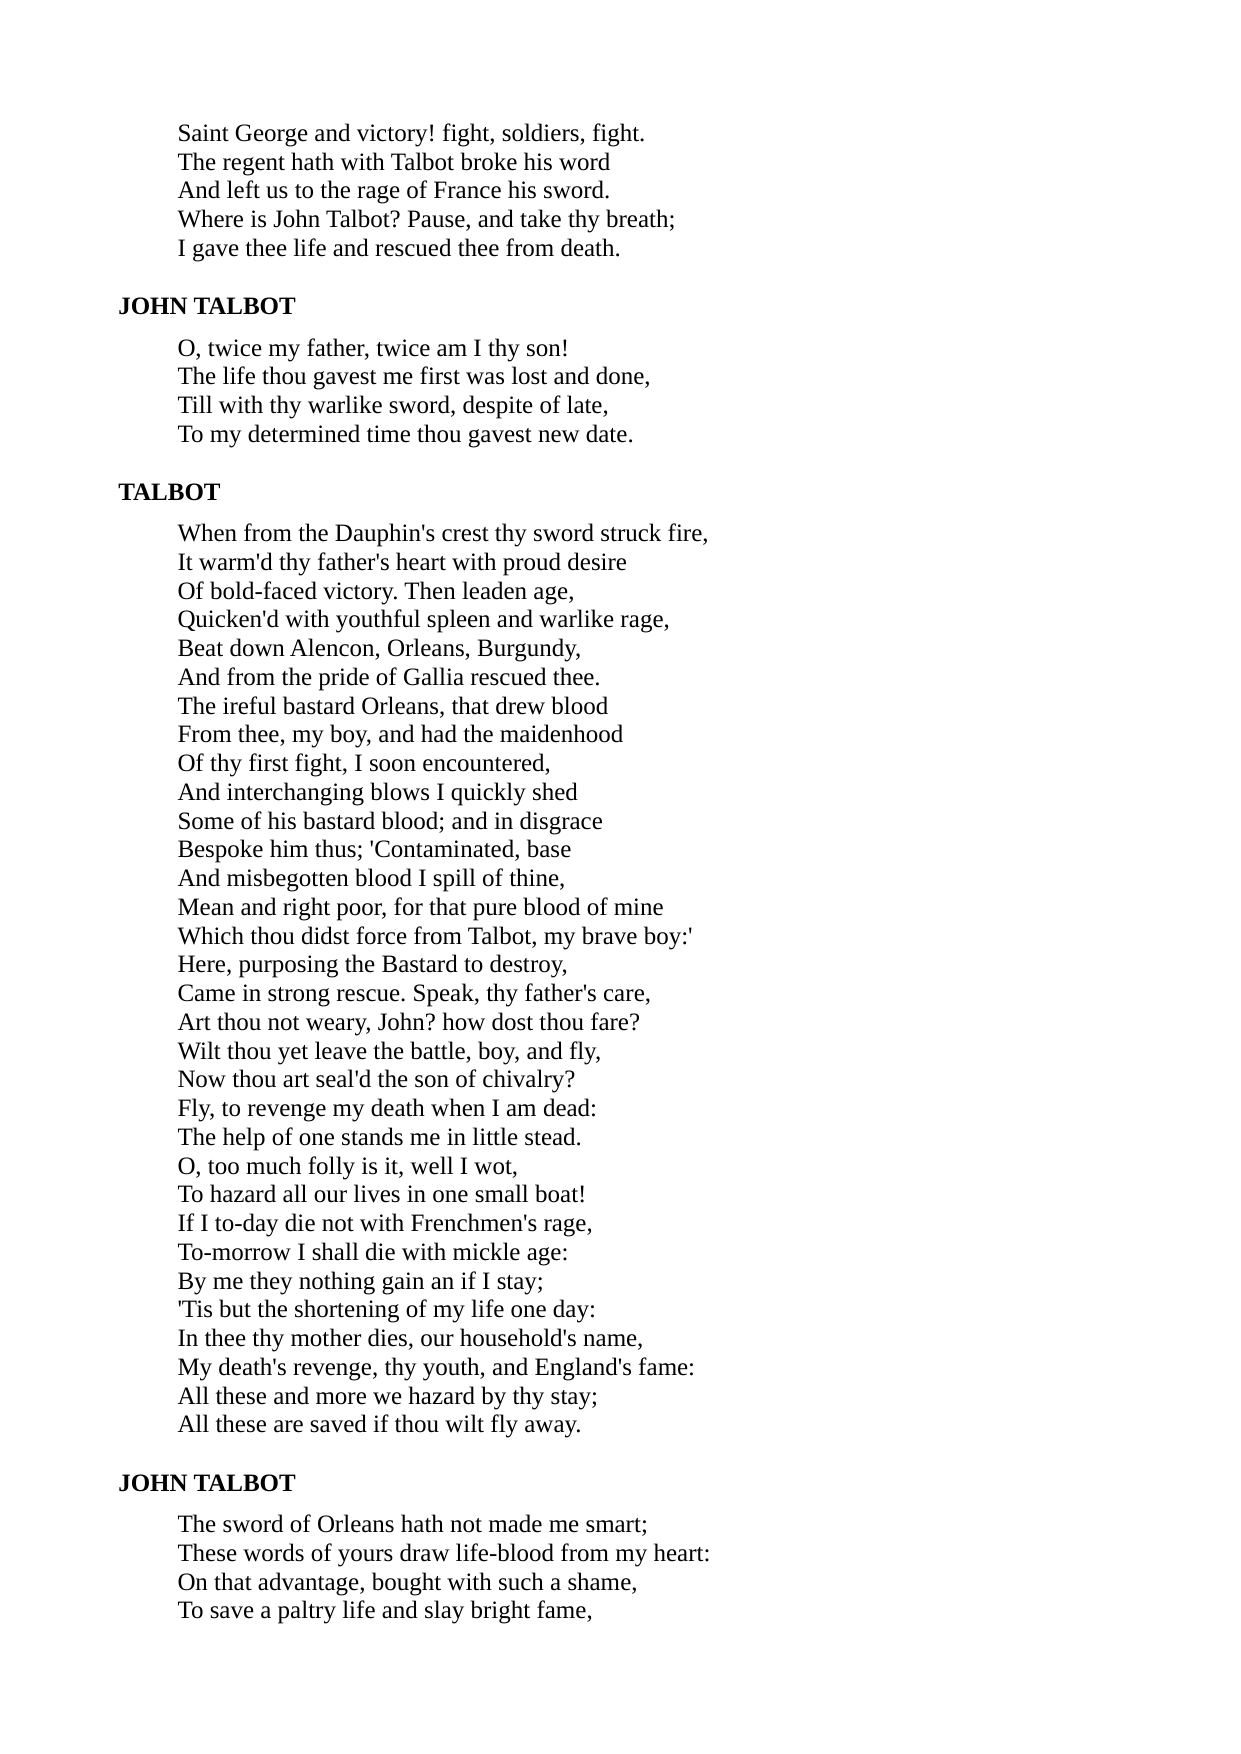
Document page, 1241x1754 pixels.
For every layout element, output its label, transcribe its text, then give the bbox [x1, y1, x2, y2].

text O, twice my father, twice am I thy son! The life thou gavest me first was lost and done, Till with thy warlike sword, despite of late, To my determined time thou gavest new date. [177, 333, 1063, 448]
text TALBOT [118, 477, 1122, 506]
text Saint George and victory! fight, soldiers, fight. The regent hath with Talbot broke his word And left us to the rage of France his sword. Where is John Talbot? Pause, and take thy breath; I gave thee life and rescued thee from death. [177, 118, 1063, 262]
text The sword of Orleans hath not made me smart; These words of yours draw life-blood from my heart: On that advantage, bought with such a shame, To save a paltry life and slay bright fame, [177, 1509, 1063, 1624]
text JOHN TALBOT [118, 1468, 1122, 1497]
text When from the Dauphin's crest thy sword struck fire, It warm'd thy father's heart with proud desire Of bold-faced victory. Then leaden age, Quicken'd with youthful spleen and warlike rage, Beat down Alencon, Orleans, Burgundy, And from the pride of Gallia rescued thee. The ireful bastard Orleans, that drew blood From thee, my boy, and had the maidenhood Of thy first fight, I soon encountered, And interchanging blows I quickly shed Some of his bastard blood; and in disgrace Bespoke him thus; 'Contaminated, base And misbegotten blood I spill of thine, Mean and right poor, for that pure blood of mine Which thou didst force from Talbot, my brave boy:' Here, purposing the Bastard to destroy, Came in strong rescue. Speak, thy father's care, Art thou not weary, John? how dost thou fare? Wilt thou yet leave the battle, boy, and fly, Now thou art seal'd the son of chivalry? Fly, to revenge my death when I am dead: The help of one stands me in little stead. O, too much folly is it, well I wot, To hazard all our lives in one small boat! If I to-day die not with Frenchmen's rage, To-morrow I shall die with mickle age: By me they nothing gain an if I stay; 'Tis but the shortening of my life one day: In thee thy mother dies, our household's name, My death's revenge, thy youth, and England's fame: All these and more we hazard by thy stay; All these are saved if thou wilt fly away. [177, 518, 1063, 1438]
text JOHN TALBOT [118, 291, 1122, 320]
